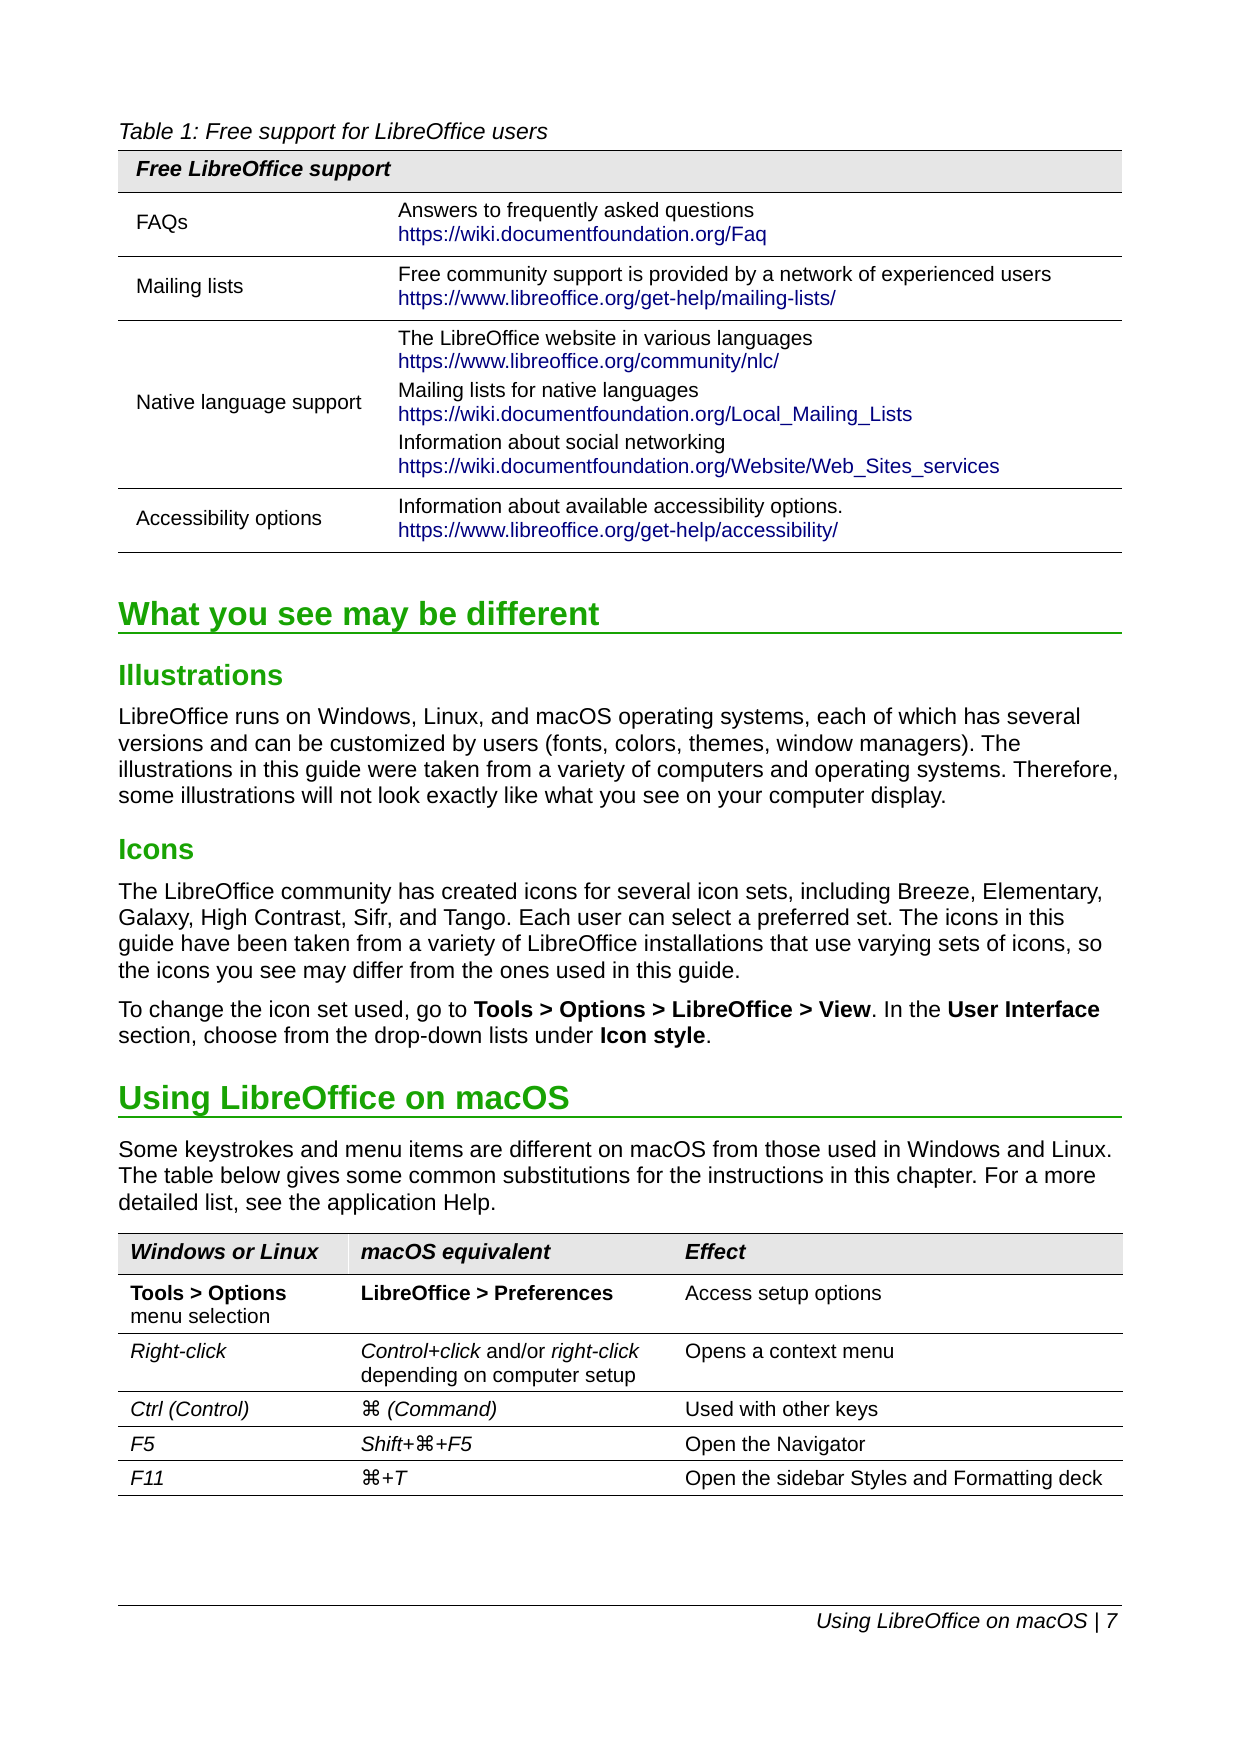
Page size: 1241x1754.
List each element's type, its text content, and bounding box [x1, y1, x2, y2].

text LibreOffice runs on Windows, Linux, and macOS operating systems, each of which has several versions and can be customized by users (fonts, colors, themes, window managers). The illustrations in this guide were taken from a variety of computers and operating systems. Therefore, some illustrations will not look exactly like what you see on your computer display. [118, 703, 1122, 809]
table_cell Open the sidebar Styles and Formatting deck [673, 1461, 1123, 1495]
table_cell Ctrl (Control) [118, 1392, 348, 1426]
table_header Effect [673, 1234, 1123, 1274]
table_header Windows or Linux [118, 1234, 348, 1274]
subtitle Illustrations [118, 658, 1122, 691]
table_cell The LibreOffice website in various languages https://www.libreoffice.org/community/nlc/ Mailing lists for native languages https://wiki.documentfoundation.org/Local_Mailing_Lists Information about social networking https://wiki.documentfoundation.org/Website/Web_Sites_services [380, 321, 1122, 488]
table_cell Tools > Options menu selection [118, 1275, 348, 1333]
table_cell F5 [118, 1427, 348, 1460]
text The LibreOffice community has created icons for several icon sets, including Breeze, Elementary, Galaxy, High Contrast, Sifr, and Tango. Each user can select a preferred set. The icons in this guide have been taken from a variety of LibreOffice installations that use varying sets of icons, so the icons you see may differ from the ones used in this guide. [118, 878, 1122, 983]
table_cell F11 [118, 1461, 348, 1495]
table_cell Accessibility options [118, 489, 380, 552]
subtitle What you see may be different [118, 594, 1122, 632]
table_cell Access setup options [673, 1275, 1123, 1333]
table_cell LibreOffice > Preferences [349, 1275, 673, 1333]
table_header Free LibreOffice support [118, 151, 1122, 192]
table_cell ⌘ (Command) [349, 1392, 673, 1426]
text Table 1: Free support for LibreOffice users [118, 118, 1122, 144]
table_cell Opens a context menu [673, 1334, 1123, 1391]
table_cell Used with other keys [673, 1392, 1123, 1426]
subtitle Icons [118, 832, 1122, 866]
table_cell Information about available accessibility options. https://www.libreoffice.org/get-help/accessibility/ [380, 489, 1122, 552]
table_cell Answers to frequently asked questions https://wiki.documentfoundation.org/Faq [380, 193, 1122, 256]
table_cell Control+click and/or right-click depending on computer setup [349, 1334, 673, 1391]
table_cell Open the Navigator [673, 1427, 1123, 1460]
table_header macOS equivalent [349, 1234, 673, 1274]
table_cell Free community support is provided by a network of experienced users https://www.libreoffice.org/get-help/mailing-lists/ [380, 257, 1122, 319]
text To change the icon set used, go to Tools > Options > LibreOffice > View. In the User Interface section, choose from the drop-down lists under Icon style. [118, 996, 1122, 1048]
text Some keystrokes and menu items are different on macOS from those used in Windows and Linux. The table below gives some common substitutions for the instructions in this chapter. For a more detailed list, see the application Help. [118, 1136, 1122, 1215]
table_cell Mailing lists [118, 257, 380, 319]
table_cell Right-click [118, 1334, 348, 1391]
subtitle Using LibreOffice on macOS [118, 1078, 1122, 1116]
table_cell Shift+⌘+F5 [349, 1427, 673, 1460]
table_cell Native language support [118, 321, 380, 488]
table_cell FAQs [118, 193, 380, 256]
table_cell ⌘+T [349, 1461, 673, 1495]
